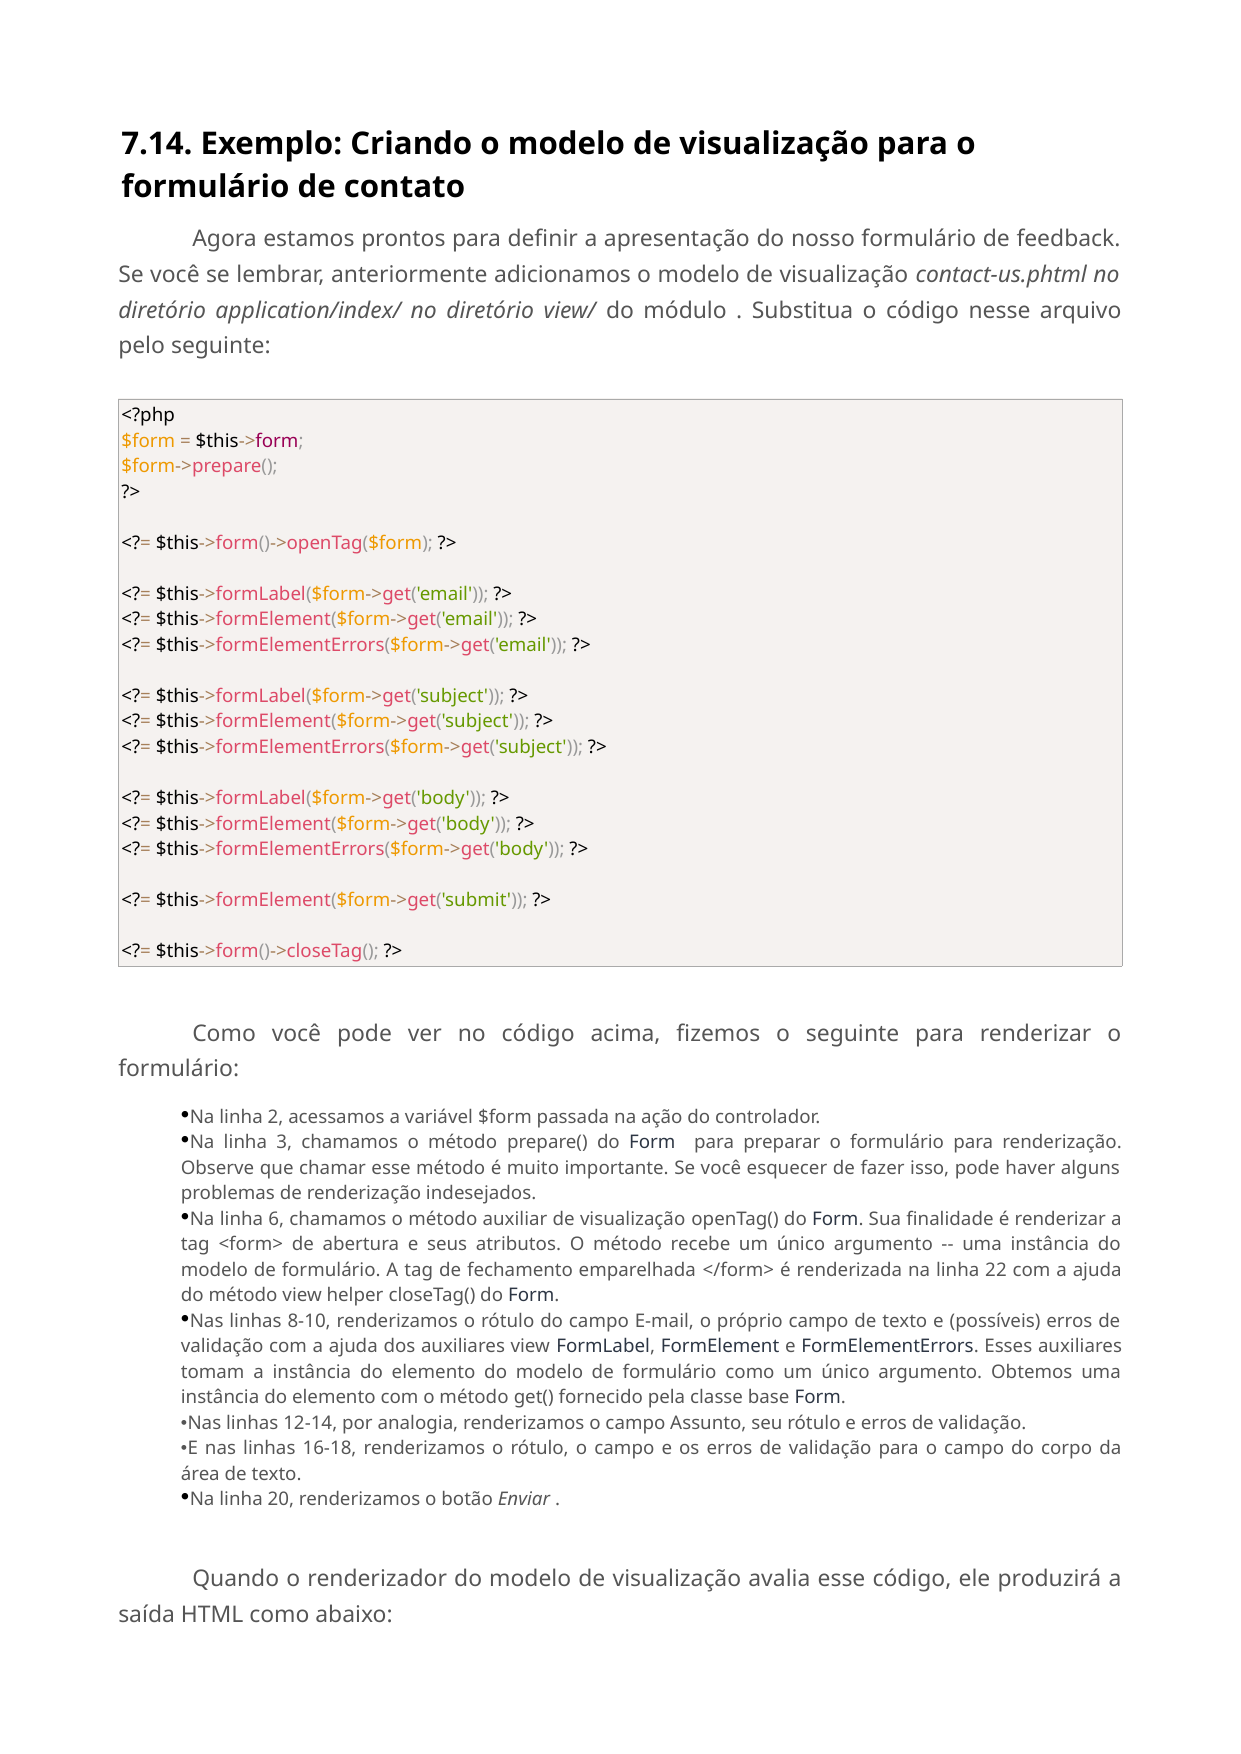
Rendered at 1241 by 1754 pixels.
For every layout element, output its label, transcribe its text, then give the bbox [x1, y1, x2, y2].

text <?= $this->formElement($form->get('email')); ?> [119, 603, 1122, 628]
text $form = $this->form; [119, 424, 1122, 449]
list Nas linhas 8-10, renderizamos o rótulo do campo E-mail, o próprio campo de texto e (possíveis) erros de validação com a ajuda dos auxiliares view FormLabel, FormElement e FormElementErrors. Esses auxiliares tomam a instância do elemento do modelo de formulário como um único argumento. Obtemos uma instância do elemento com o método get() fornecido pela classe base Form. [118, 1307, 1122, 1409]
text <?= $this->formLabel($form->get('email')); ?> [119, 577, 1122, 603]
text <?= $this->form()->openTag($form); ?> [119, 526, 1122, 552]
list Nas linhas 12-14, por analogia, renderizamos o campo Assunto, seu rótulo e erros de validação. [118, 1409, 1122, 1435]
text <?= $this->formElementErrors($form->get('email')); ?> [119, 628, 1122, 654]
text <?php [119, 400, 1122, 424]
text <?= $this->formElementErrors($form->get('subject')); ?> [119, 730, 1122, 756]
text <?= $this->formElement($form->get('body')); ?> [119, 807, 1122, 832]
subtitle 7.14. Exemplo: Criando o modelo de visualização para o formulário de contato [118, 118, 1122, 209]
text Quando o renderizador do modelo de visualização avalia esse código, ele produzirá a saída HTML como abaixo: [118, 1562, 1122, 1629]
text <?= $this->formElementErrors($form->get('body')); ?> [119, 832, 1122, 858]
list Na linha 20, renderizamos o botão Enviar . [118, 1486, 1122, 1511]
text <?= $this->formElement($form->get('submit')); ?> [119, 883, 1122, 909]
text $form->prepare(); [119, 449, 1122, 475]
text <?= $this->form()->closeTag(); ?> [119, 934, 1122, 966]
text <?= $this->formLabel($form->get('subject')); ?> [119, 679, 1122, 705]
text ?> [119, 475, 1122, 501]
list Na linha 6, chamamos o método auxiliar de visualização openTag() do Form. Sua finalidade é renderizar a tag <form> de abertura e seus atributos. O método recebe um único argumento -- uma instância do modelo de formulário. A tag de fechamento emparelhada </form> é renderizada na linha 22 com a ajuda do método view helper closeTag() do Form. [118, 1205, 1122, 1307]
list Na linha 3, chamamos o método prepare() do Form para preparar o formulário para renderização. Observe que chamar esse método é muito importante. Se você esquecer de fazer isso, pode haver alguns problemas de renderização indesejados. [118, 1128, 1122, 1205]
list Na linha 2, acessamos a variável $form passada na ação do controlador. [118, 1103, 1122, 1128]
text Como você pode ver no código acima, fizemos o seguinte para renderizar o formulário: [118, 1016, 1122, 1084]
list E nas linhas 16-18, renderizamos o rótulo, o campo e os erros de validação para o campo do corpo da área de texto. [118, 1435, 1122, 1486]
text <?= $this->formElement($form->get('subject')); ?> [119, 705, 1122, 730]
text Agora estamos prontos para definir a apresentação do nosso formulário de feedback. Se você se lembrar, anteriormente adicionamos o modelo de visualização contact-us.phtml no diretório application/index/ no diretório view/ do módulo . Substitua o código nesse arquivo pelo seguinte: [118, 222, 1122, 361]
text <?= $this->formLabel($form->get('body')); ?> [119, 781, 1122, 807]
